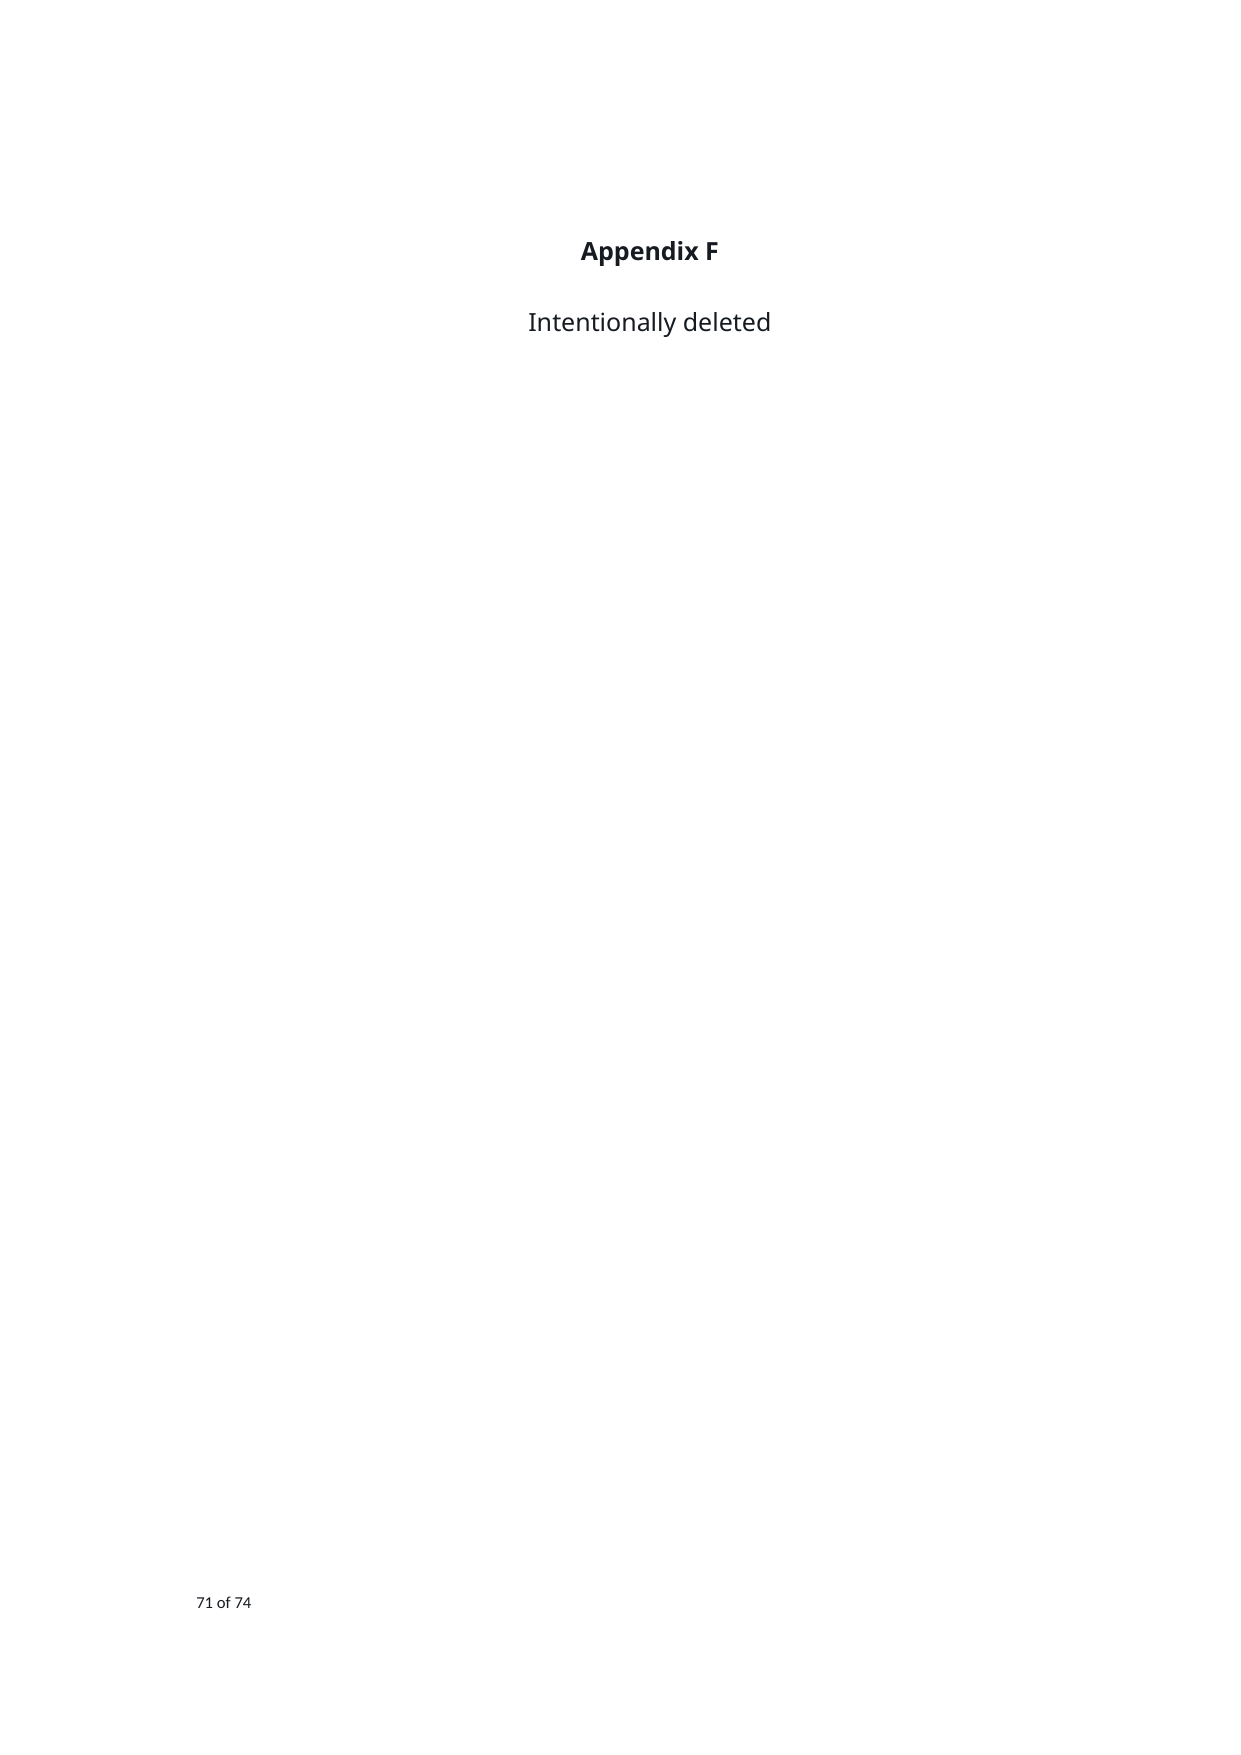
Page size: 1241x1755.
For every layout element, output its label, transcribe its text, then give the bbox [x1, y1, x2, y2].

subtitle Appendix F [209, 233, 1090, 267]
text Intentionally deleted [209, 305, 1090, 339]
